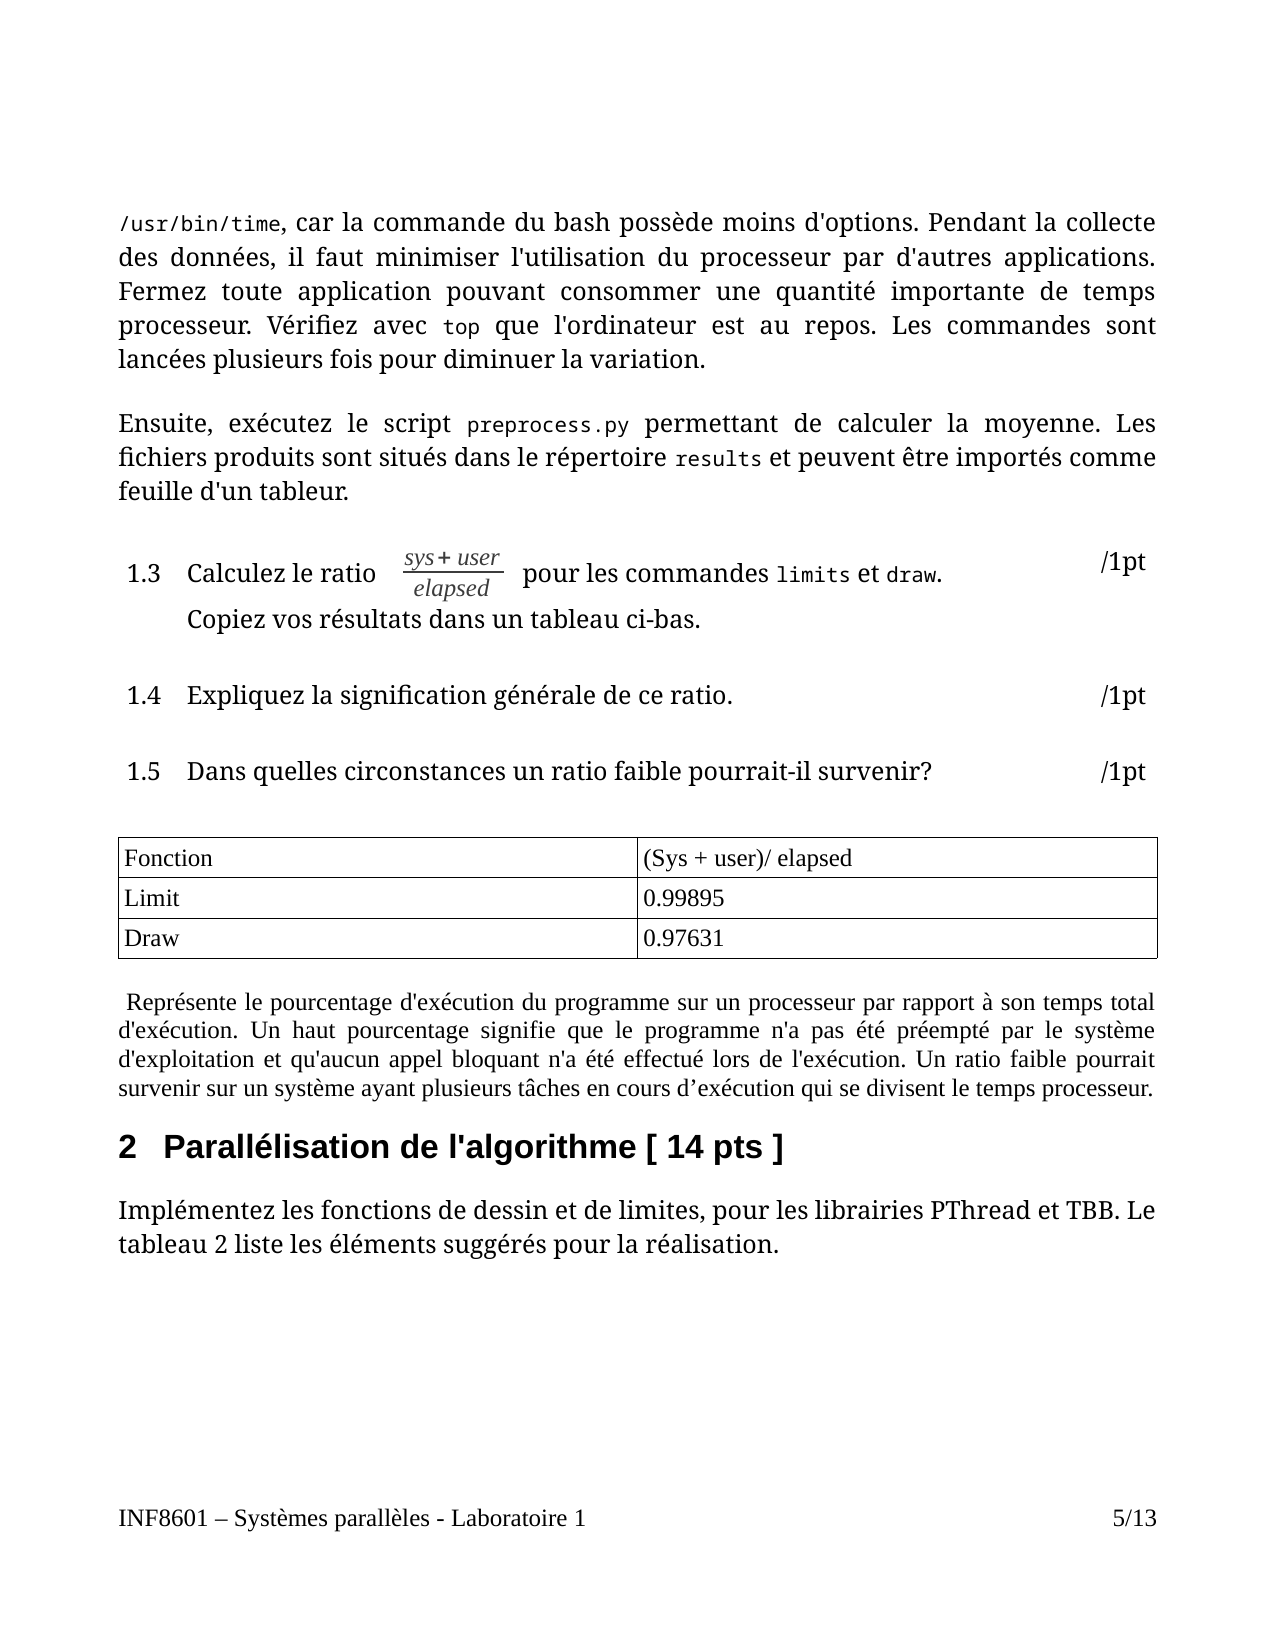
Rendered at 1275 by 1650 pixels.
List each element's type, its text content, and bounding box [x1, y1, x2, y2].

table_cell Dans quelles circonstances un ratio faible pourrait-il survenir? [121, 733, 1019, 808]
table_cell /1pt [1089, 657, 1157, 732]
table_cell /1pt [1089, 733, 1157, 808]
text /usr/bin/time, car la commande du bash possède moins d'options. Pendant la collecte des données, il faut minimiser l'utilisation du processeur par d'autres applications. Fermez toute application pouvant consommer une quantité importante de temps processeur. Vérifiez avec top que l'ordinateur est au repos. Les commandes sont lancées plusieurs fois pour diminuer la variation. [118, 205, 1157, 375]
table_header [1019, 523, 1089, 657]
text Implémentez les fonctions de dessin et de limites, pour les librairies PThread et TBB. Le tableau 2 liste les éléments suggérés pour la réalisation. [118, 1193, 1157, 1261]
table_header Calculez le ratio pour les commandes limits et draw. Copiez vos résultats dans un tableau ci-bas. [121, 523, 1019, 657]
table_header Fonction [119, 838, 637, 877]
table_cell 0,99895 [638, 878, 1157, 917]
table_header (Sys + user)/ elapsed [638, 838, 1157, 877]
text Représente le pourcentage d'exécution du programme sur un processeur par rapport à son temps total d'exécution. Un haut pourcentage signifie que le programme n'a pas été préempté par le système d'exploitation et qu'aucun appel bloquant n'a été effectué lors de l'exécution. Un ratio faible pourrait survenir sur un système ayant plusieurs tâches en cours d’exécution qui se divisent le temps processeur. [118, 987, 1157, 1102]
table_cell [1019, 733, 1089, 808]
table_cell Limit [119, 878, 637, 917]
table_cell [1019, 657, 1089, 732]
table_cell 0,97631 [638, 919, 1157, 958]
table_cell Expliquez la signification générale de ce ratio. [121, 657, 1019, 732]
table_header /1pt [1089, 523, 1157, 657]
subtitle Parallélisation de l'algorithme [ 14 pts ] [118, 1127, 1157, 1165]
text Ensuite, exécutez le script preprocess.py permettant de calculer la moyenne. Les fichiers produits sont situés dans le répertoire results et peuvent être importés comme feuille d'un tableur. [118, 405, 1157, 508]
table_cell Draw [119, 919, 637, 958]
